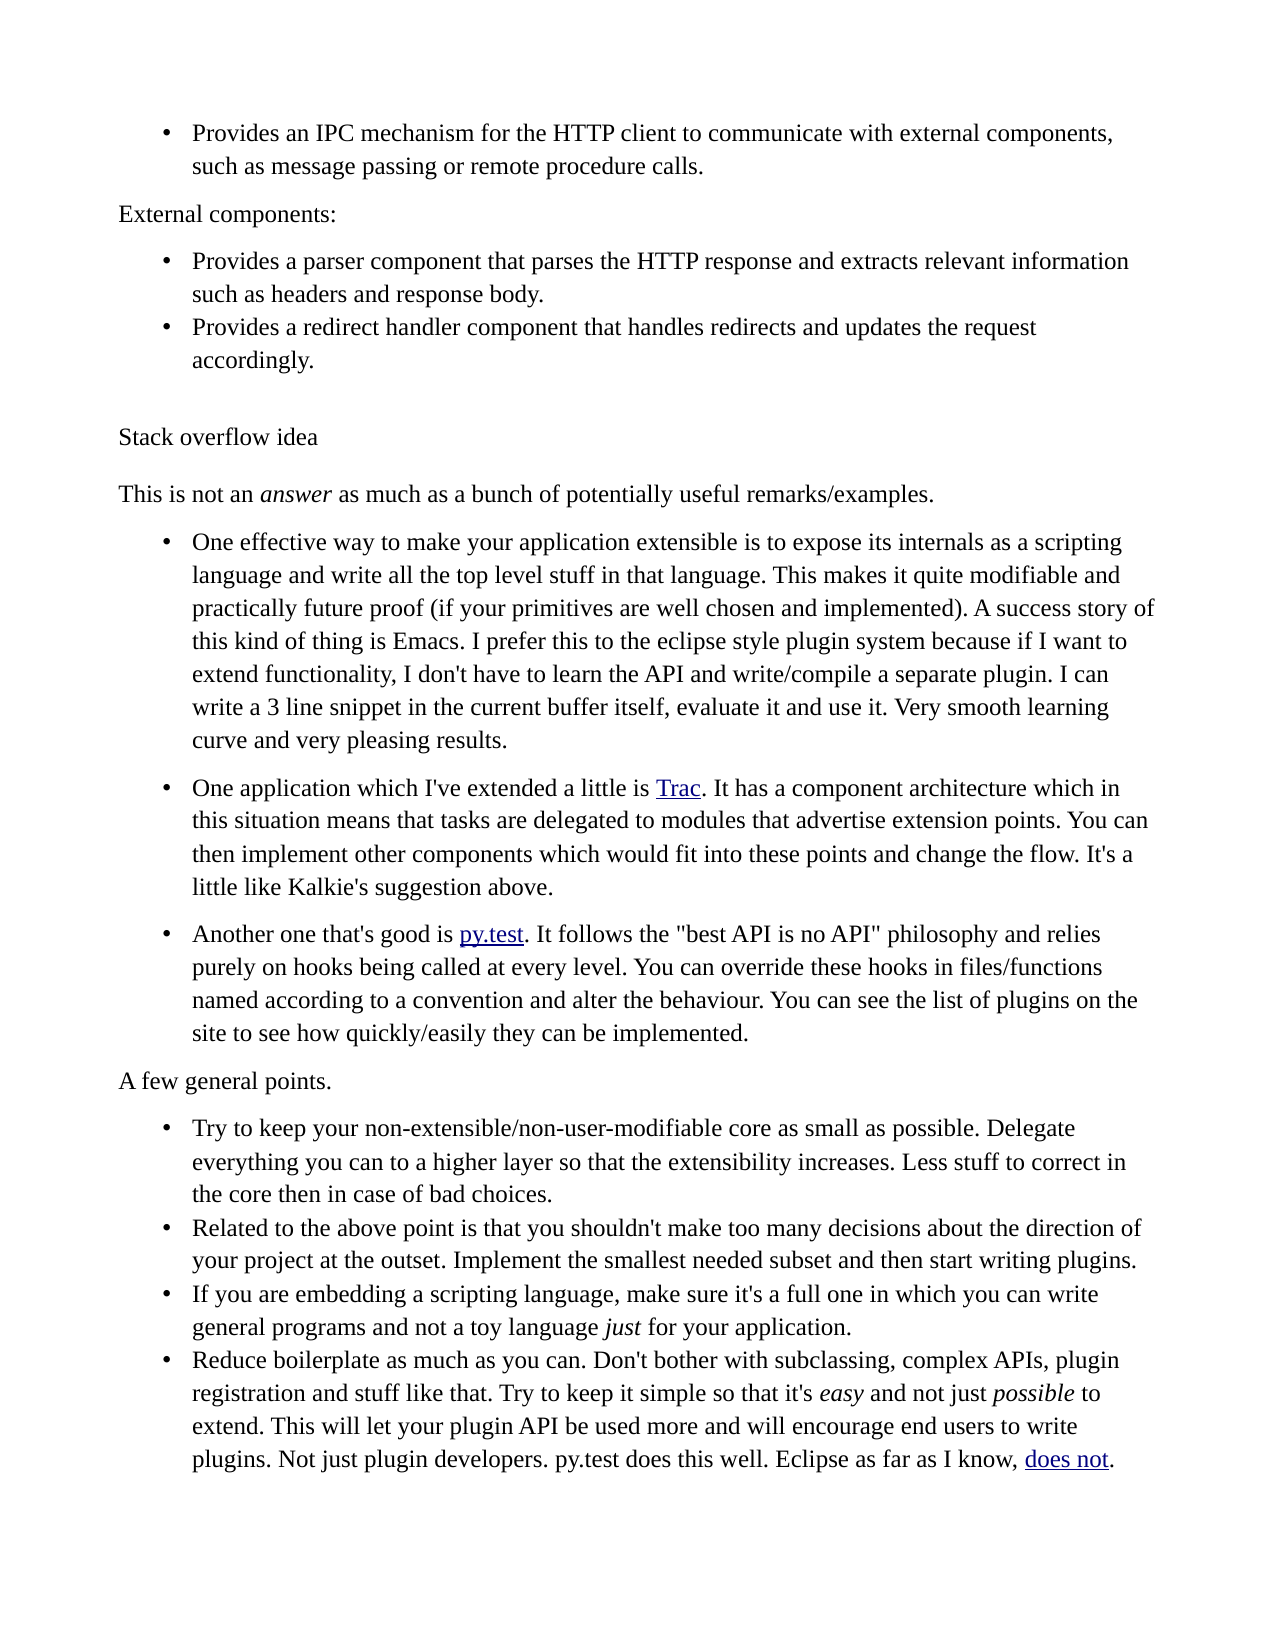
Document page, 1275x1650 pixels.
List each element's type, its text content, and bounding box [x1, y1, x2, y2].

list If you are embedding a scripting language, make sure it's a full one in which you can write general programs and not a toy language just for your application. [162, 1279, 1157, 1340]
text External components: [118, 199, 1157, 227]
list Reduce boilerplate as much as you can. Don't bother with subclassing, complex APIs, plugin registration and stuff like that. Try to keep it simple so that it's easy and not just possible to extend. This will let your plugin API be used more and will encourage end users to write plugins. Not just plugin developers. py.test does this well. Eclipse as far as I know, does not. [162, 1345, 1157, 1472]
list Provides an IPC mechanism for the HTTP client to communicate with external components, such as message passing or remote procedure calls. [162, 118, 1157, 180]
text This is not an answer as much as a bunch of potentially useful remarks/examples. [118, 479, 1157, 508]
list Provides a redirect handler component that handles redirects and updates the request accordingly. [162, 312, 1157, 374]
list One application which I've extended a little is Trac. It has a component architecture which in this situation means that tasks are delegated to modules that advertise extension points. You can then implement other components which would fit into these points and change the flow. It's a little like Kalkie's suggestion above. [162, 773, 1157, 900]
list Try to keep your non-extensible/non-user-modifiable core as small as possible. Delegate everything you can to a higher layer so that the extensibility increases. Less stuff to correct in the core then in case of bad choices. [162, 1113, 1157, 1208]
text A few general points. [118, 1066, 1157, 1095]
text Stack overflow idea [118, 422, 1157, 451]
list Provides a parser component that parses the HTTP response and extracts relevant information such as headers and response body. [162, 246, 1157, 308]
list One effective way to make your application extensible is to expose its internals as a scripting language and write all the top level stuff in that language. This makes it quite modifiable and practically future proof (if your primitives are well chosen and implemented). A success story of this kind of thing is Emacs. I prefer this to the eclipse style plugin system because if I want to extend functionality, I don't have to learn the API and write/compile a separate plugin. I can write a 3 line snippet in the current buffer itself, evaluate it and use it. Very smooth learning curve and very pleasing results. [162, 527, 1157, 754]
list Related to the above point is that you shouldn't make too many decisions about the direction of your project at the outset. Implement the smallest needed subset and then start writing plugins. [162, 1213, 1157, 1274]
list Another one that's good is py.test. It follows the "best API is no API" philosophy and relies purely on hooks being called at every level. You can override these hooks in files/functions named according to a convention and alter the behaviour. You can see the list of plugins on the site to see how quickly/easily they can be implemented. [162, 919, 1157, 1047]
